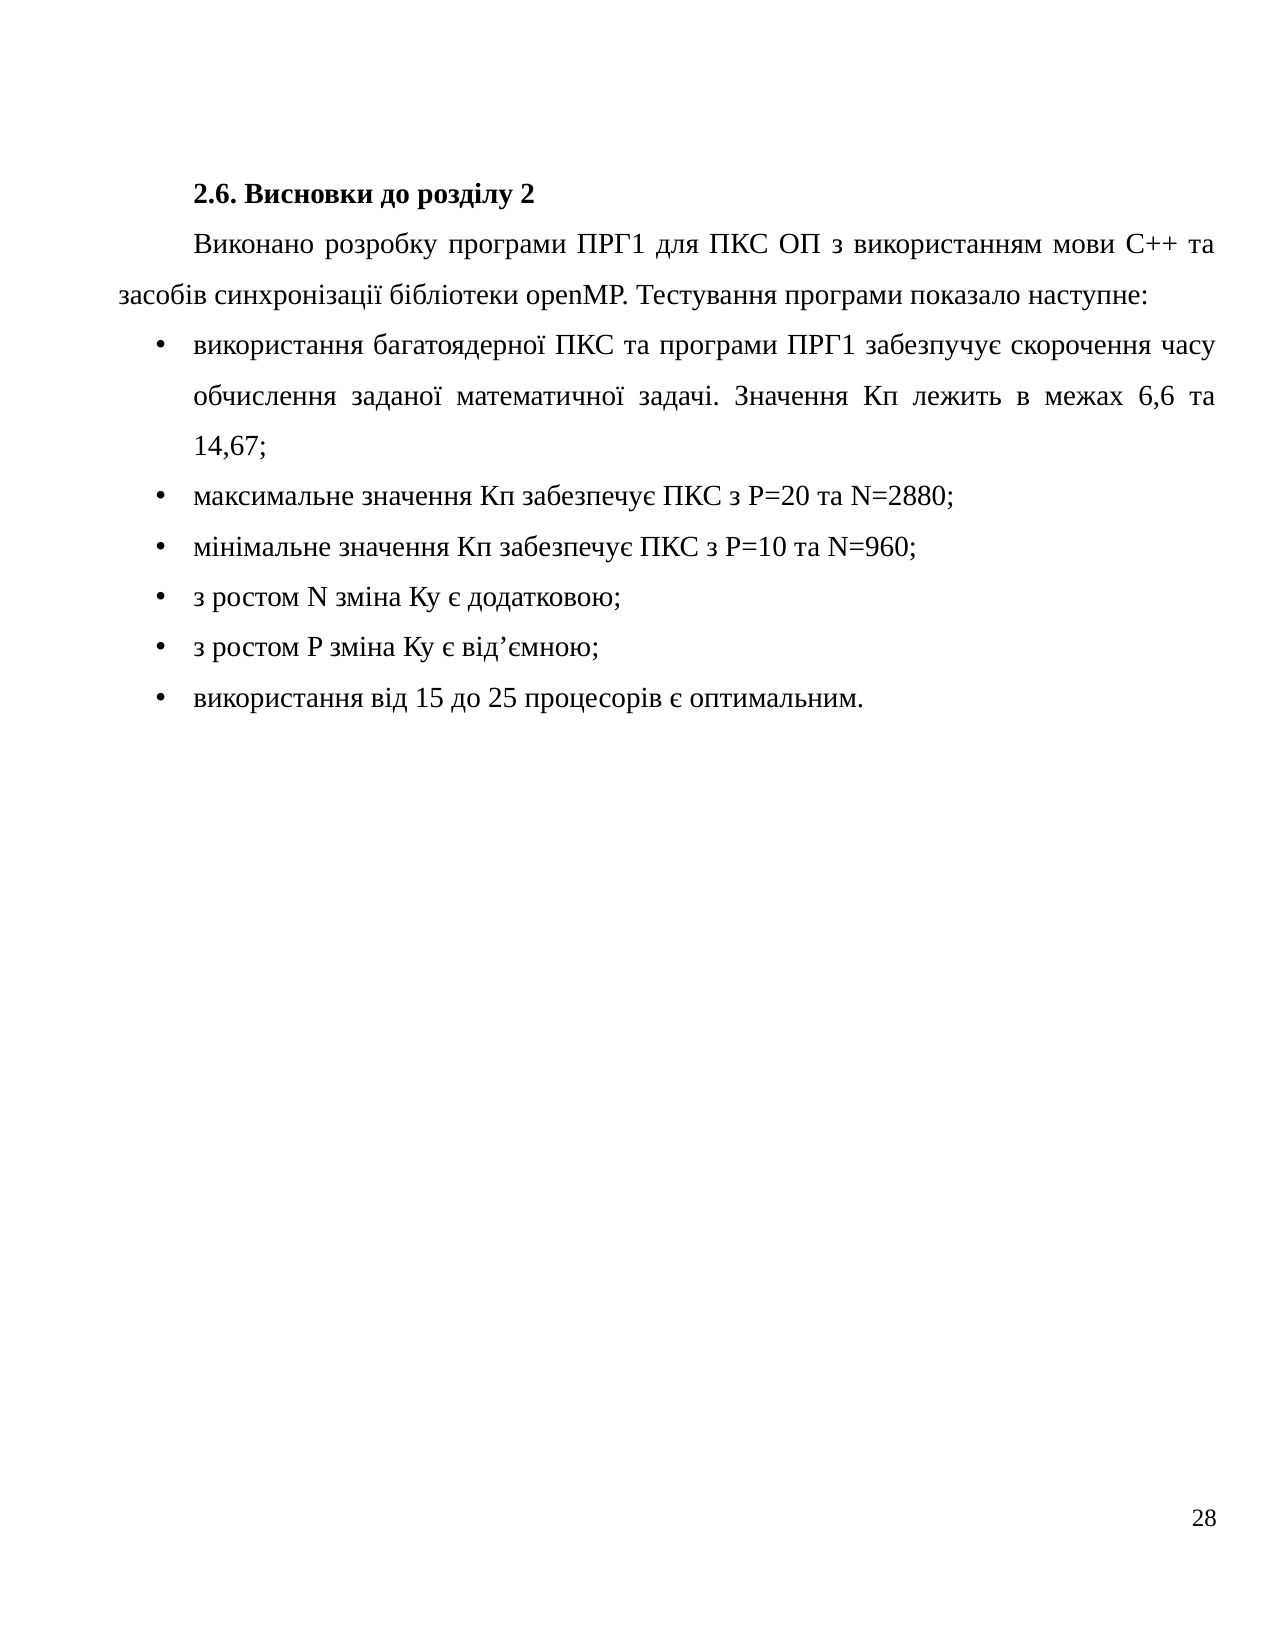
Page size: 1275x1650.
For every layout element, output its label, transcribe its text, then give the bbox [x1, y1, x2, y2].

list використання багатоядерної ПКС та програми ПРГ1 забезпучує скорочення часу обчислення заданої математичної задачі. Значення Кп лежить в межах 6,6 та 14,67; [156, 327, 1216, 462]
list мінімальне значення Кп забезпечує ПКС з P=10 та N=960; [156, 529, 1216, 562]
list використання від 15 до 25 процесорів є оптимальним. [156, 680, 1216, 714]
text Виконано розробку програми ПРГ1 для ПКС ОП з використанням мови C++ та засобів синхронізації бібліотеки openMP. Тестування програми показало наступне: [118, 227, 1216, 311]
list з ростом P зміна Ку є від’ємною; [156, 629, 1216, 663]
list з ростом N зміна Ку є додатковою; [156, 579, 1216, 613]
list максимальне значення Кп забезпечує ПКС з P=20 та N=2880; [156, 478, 1216, 512]
text 2.6. Висновки до розділу 2 [118, 176, 1216, 210]
